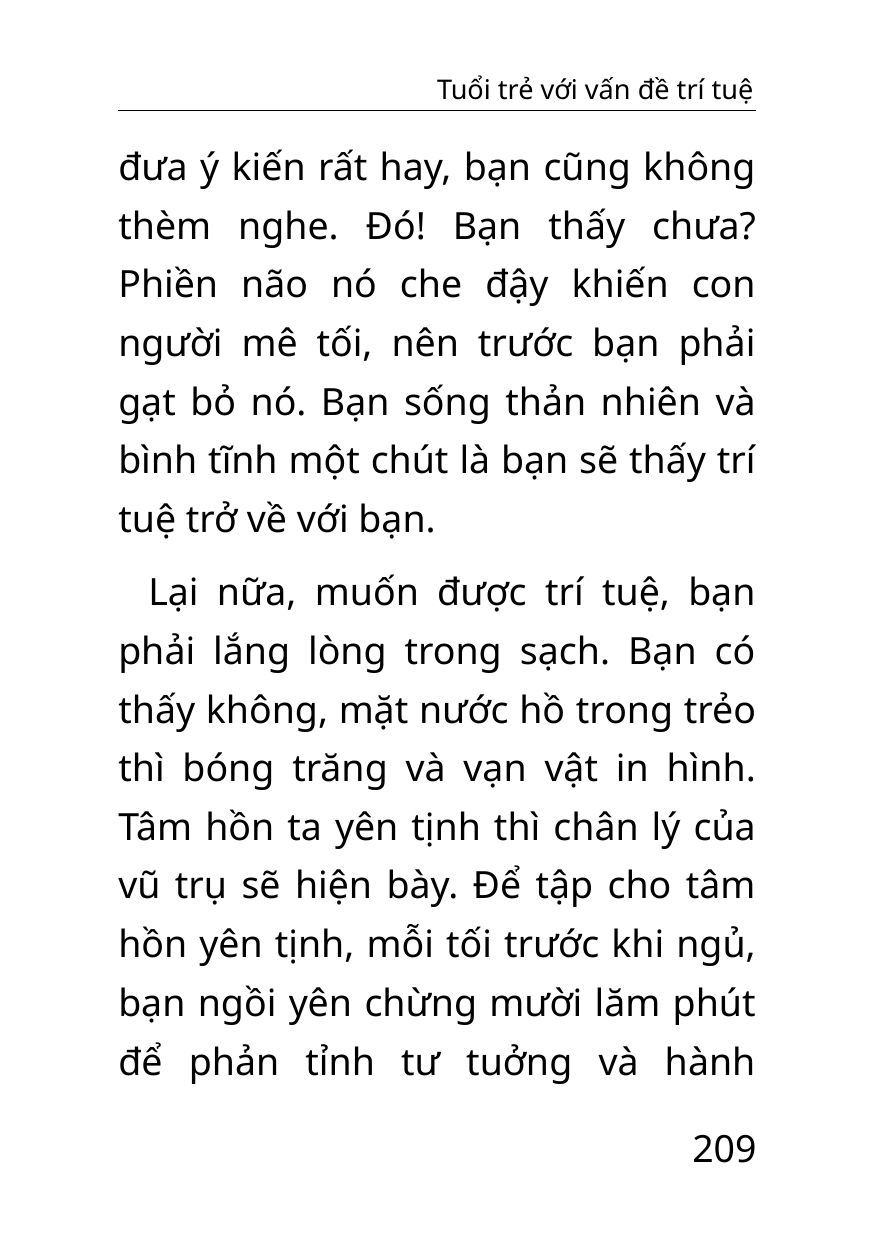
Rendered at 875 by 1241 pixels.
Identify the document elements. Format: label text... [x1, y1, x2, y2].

text Lại nữa, muốn được trí tuệ, bạn phải lắng lòng trong sạch. Bạn có thấy không, mặt nước hồ trong trẻo thì bóng trăng và vạn vật in hình. Tâm hồn ta yên tịnh thì chân lý của vũ trụ sẽ hiện bày. Ðể tập cho tâm hồn yên tịnh, mỗi tối trước khi ngủ, bạn ngồi yên chừng mười lăm phút để phản tỉnh tư tuởng và hành [118, 566, 756, 1086]
text đưa ý kiến rất hay, bạn cũng không thèm nghe. Ðó! Bạn thấy chưa? Phiền não nó che đậy khiến con người mê tối, nên trước bạn phải gạt bỏ nó. Bạn sống thản nhiên và bình tĩnh một chút là bạn sẽ thấy trí tuệ trở về với bạn. [118, 141, 756, 543]
